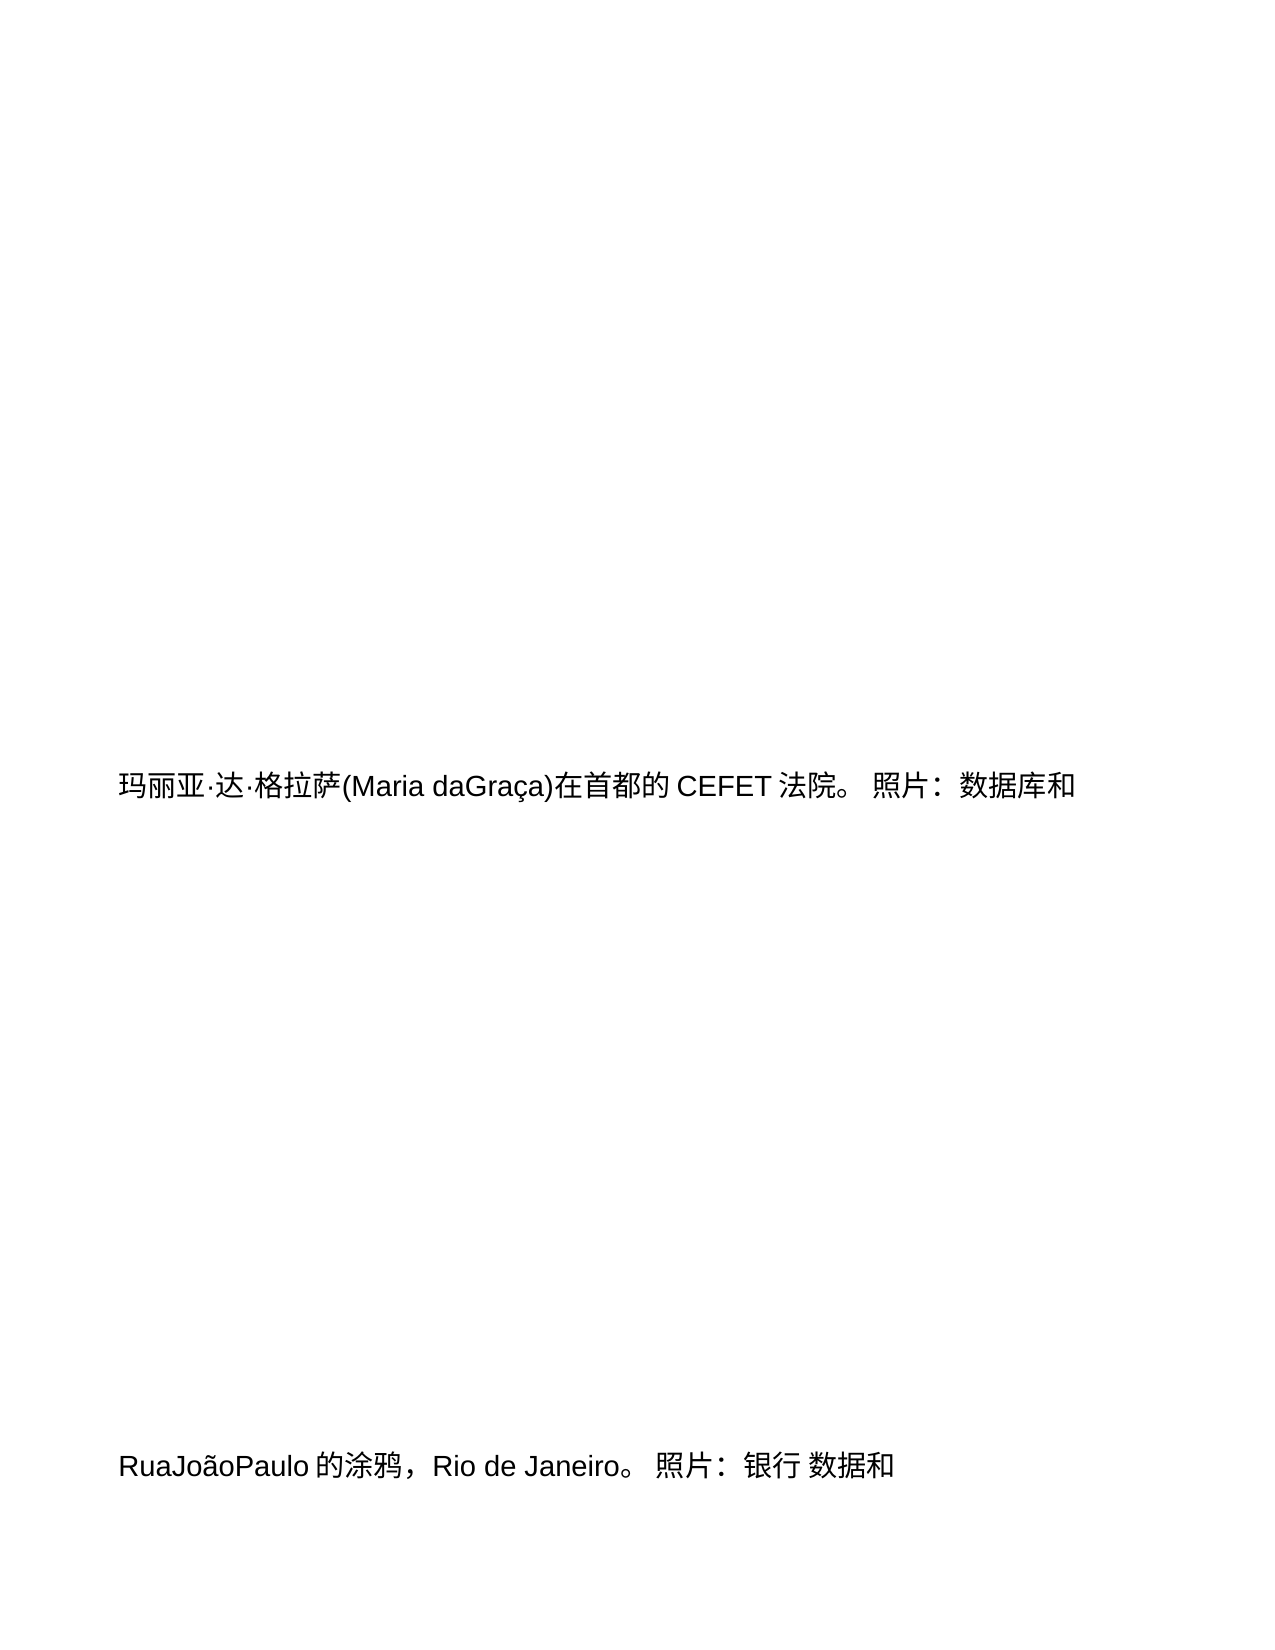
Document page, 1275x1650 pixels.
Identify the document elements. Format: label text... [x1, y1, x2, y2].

text 玛丽亚·达·格拉萨(Maria daGraça)在首都的CEFET法院。 照片：数据库和 [118, 118, 1157, 804]
text RuaJoãoPaulo的涂鸦，Rio de Janeiro。 照片：银行 数据和 [118, 825, 1157, 1485]
